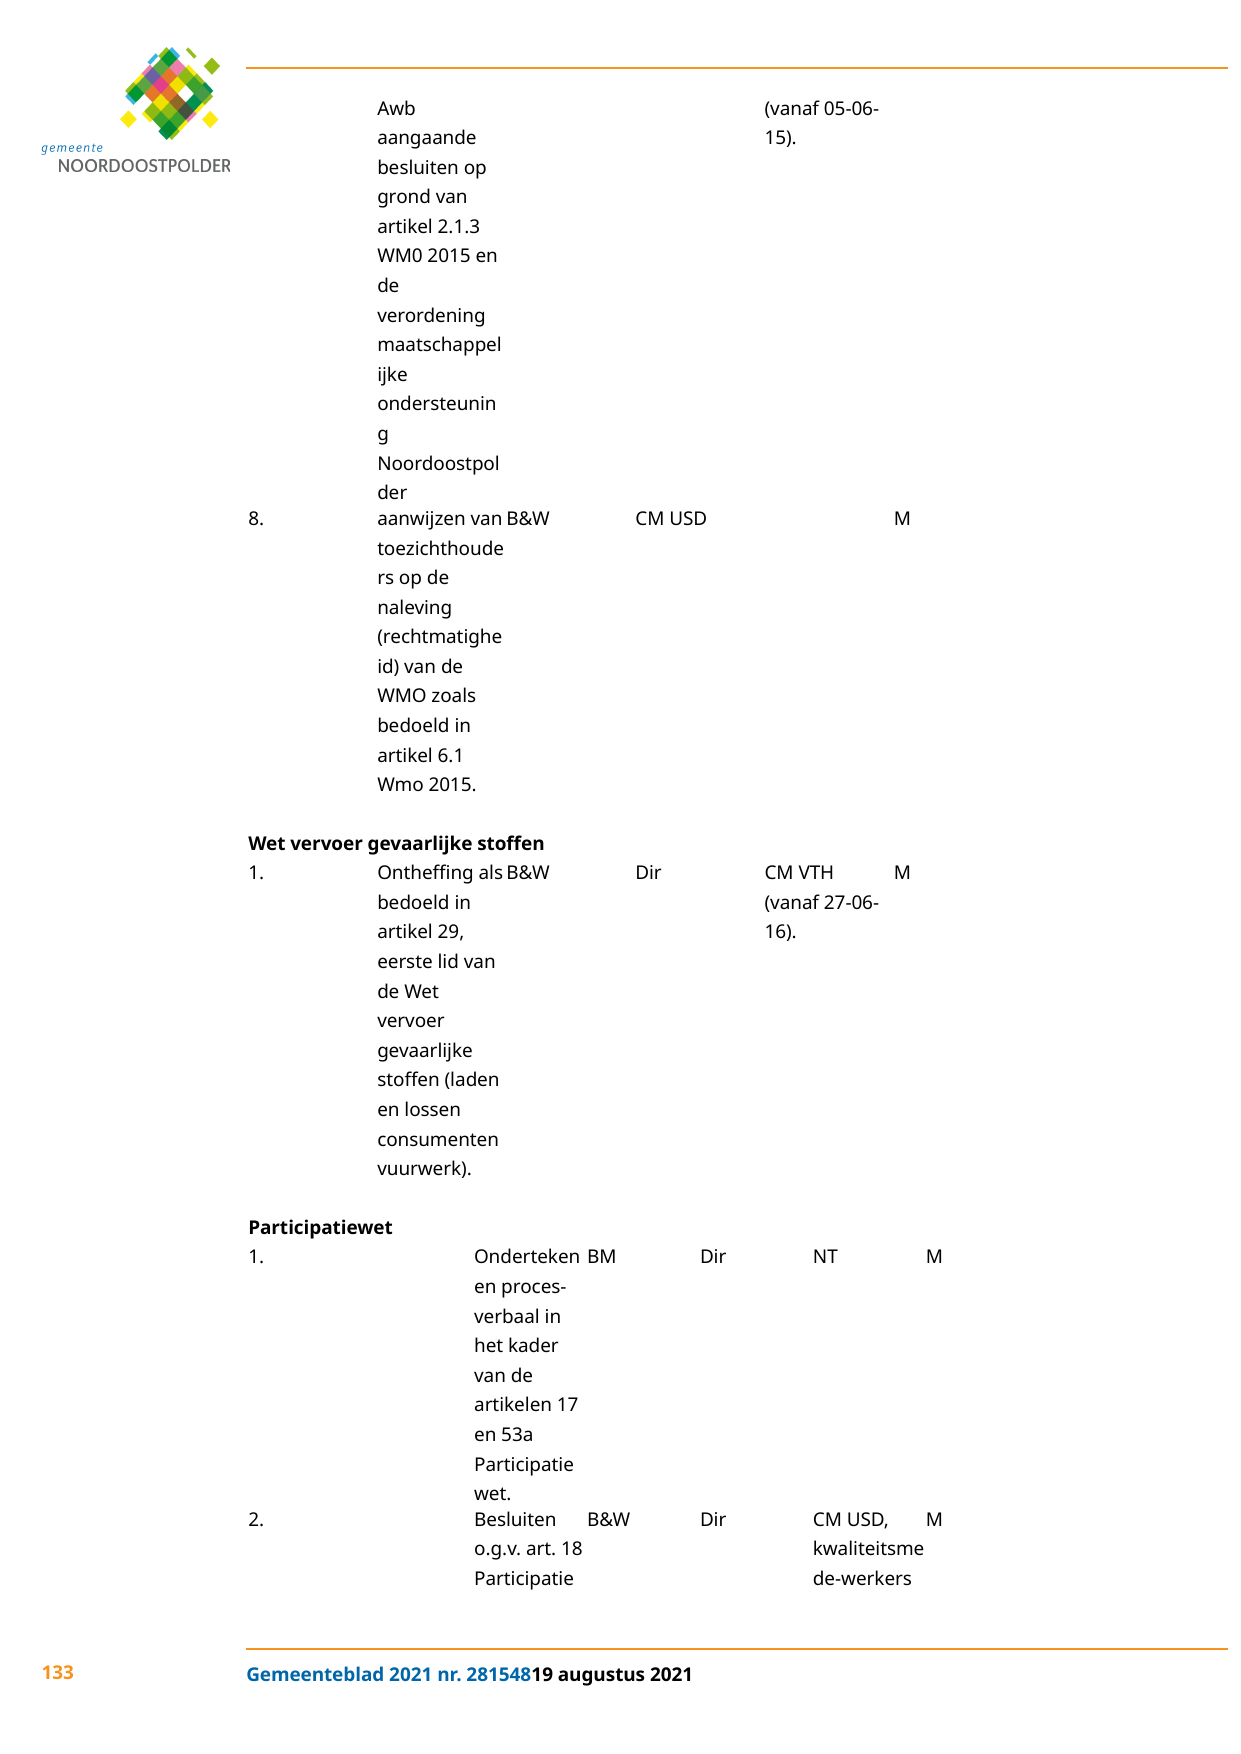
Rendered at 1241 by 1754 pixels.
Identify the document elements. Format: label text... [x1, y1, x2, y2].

table_cell (vanaf 05-06-15). [764, 95, 893, 505]
text Participatiewet [248, 1214, 1152, 1240]
table_cell Awb aangaande besluiten op grond van artikel 2.1.3 WM0 2015 en de verordening maatschappelijke ondersteuning Noordoostpolder [377, 95, 506, 505]
table_cell M [894, 505, 1022, 797]
table_header Ondertekenen proces-verbaal in het kader van de artikelen 17 en 53a Participatiewet. [474, 1244, 587, 1506]
table_cell 8. [248, 505, 377, 797]
table_header M [926, 1244, 1038, 1506]
table_cell B&W [506, 505, 635, 797]
text Wet vervoer gevaarlijke stoffen [248, 830, 1152, 856]
table_cell CM USD [635, 505, 764, 797]
table_header CM VTH (vanaf 27-06-16). [764, 860, 893, 1181]
table_header 1. [248, 1244, 474, 1506]
table_cell [1023, 95, 1152, 505]
table_cell [248, 95, 377, 505]
table_header B&W [506, 860, 635, 1181]
table_cell M [926, 1506, 1038, 1591]
table_header Dir [700, 1244, 813, 1506]
table_header [1039, 1244, 1152, 1506]
table_header Ontheffing als bedoeld in artikel 29, eerste lid van de Wet vervoer gevaarlijke stoffen (laden en lossen consumentenvuurwerk). [377, 860, 506, 1181]
table_cell [506, 95, 635, 505]
table_header [1023, 860, 1152, 1181]
table_header 1. [248, 860, 377, 1181]
table_cell aanwijzen van toezichthouders op de naleving (rechtmatigheid) van de WMO zoals bedoeld in artikel 6.1 Wmo 2015. [377, 505, 506, 797]
picture [41, 47, 231, 172]
table_cell Dir [700, 1506, 813, 1591]
table_header M [894, 860, 1022, 1181]
table_cell [764, 505, 893, 797]
table_cell [635, 95, 764, 505]
table_cell [894, 95, 1022, 505]
table_header NT [813, 1244, 926, 1506]
table_header Dir [635, 860, 764, 1181]
table_cell [1023, 505, 1152, 797]
table_cell [1039, 1506, 1152, 1591]
table_cell B&W [587, 1506, 700, 1591]
table_header BM [587, 1244, 700, 1506]
table_cell Besluiten o.g.v. art. 18 Participatie [474, 1506, 587, 1591]
table_cell CM USD, kwaliteitsmede-werkers [813, 1506, 926, 1591]
table_cell 2. [248, 1506, 474, 1591]
